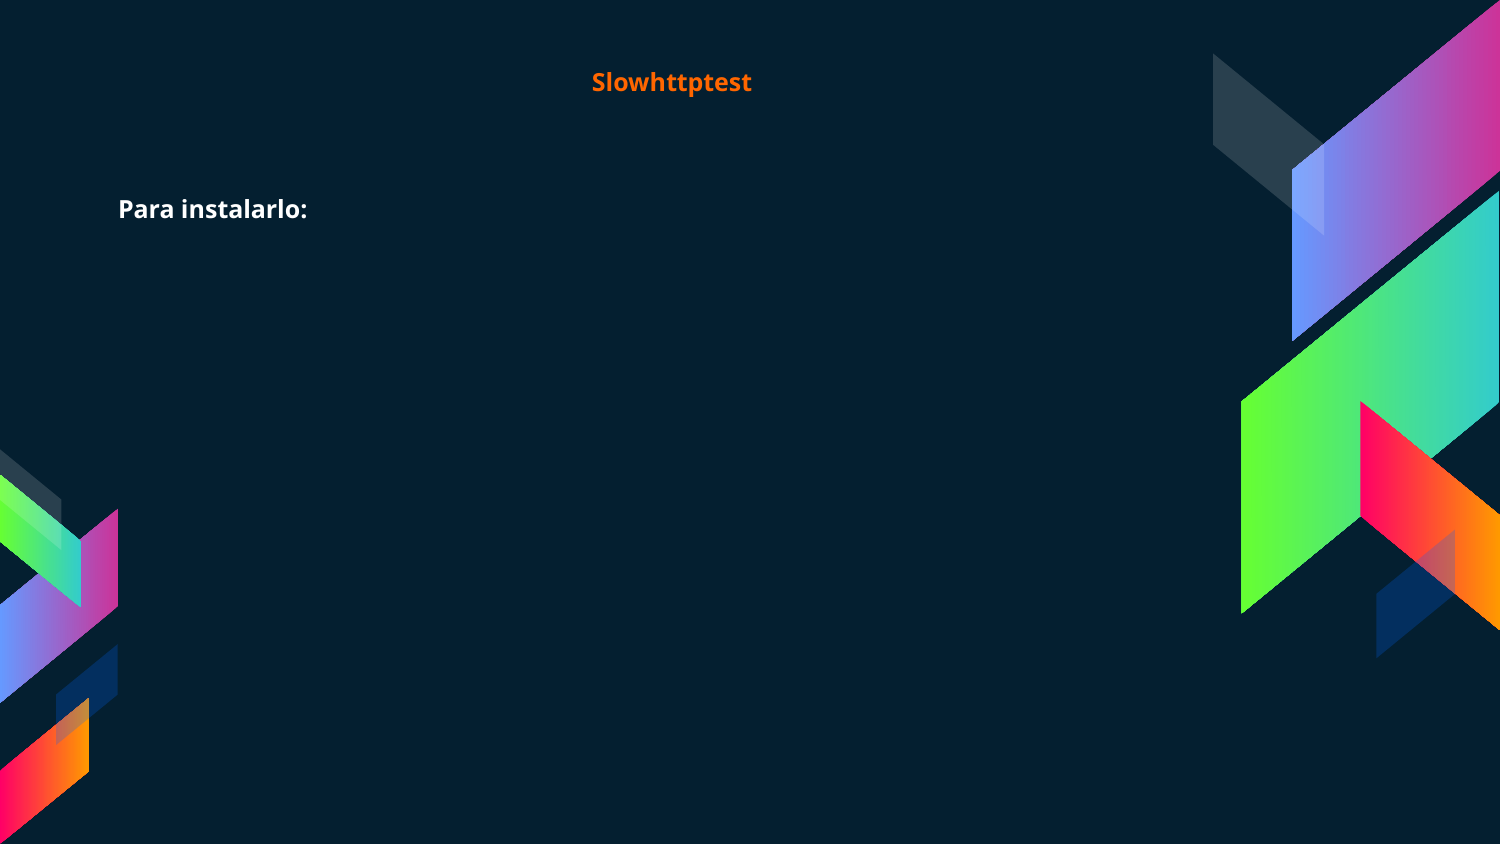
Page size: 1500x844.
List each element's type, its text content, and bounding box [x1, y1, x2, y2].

list Slowhttptest Para instalarlo: [118, 64, 1235, 844]
